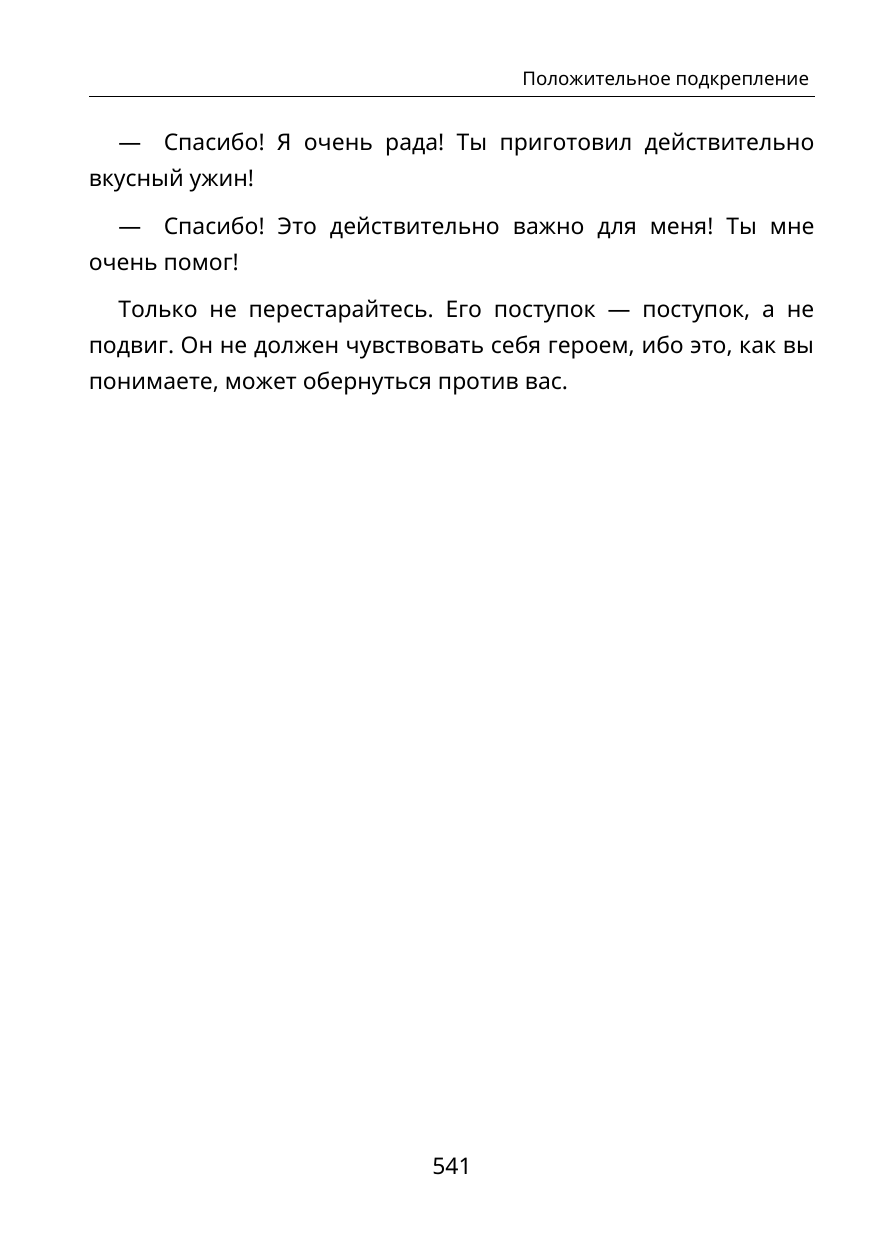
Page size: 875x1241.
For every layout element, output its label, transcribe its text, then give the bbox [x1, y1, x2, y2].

list Спасибо! Это действительно важно для меня! Ты мне очень помог! [88, 210, 815, 277]
text Только не перестарайтесь. Его поступок — поступок, а не подвиг. Он не должен чувствовать себя героем, ибо это, как вы понимаете, может обернуться против вас. [88, 293, 815, 396]
list Спасибо! Я очень рада! Ты приготовил действительно вкусный ужин! [88, 126, 815, 193]
